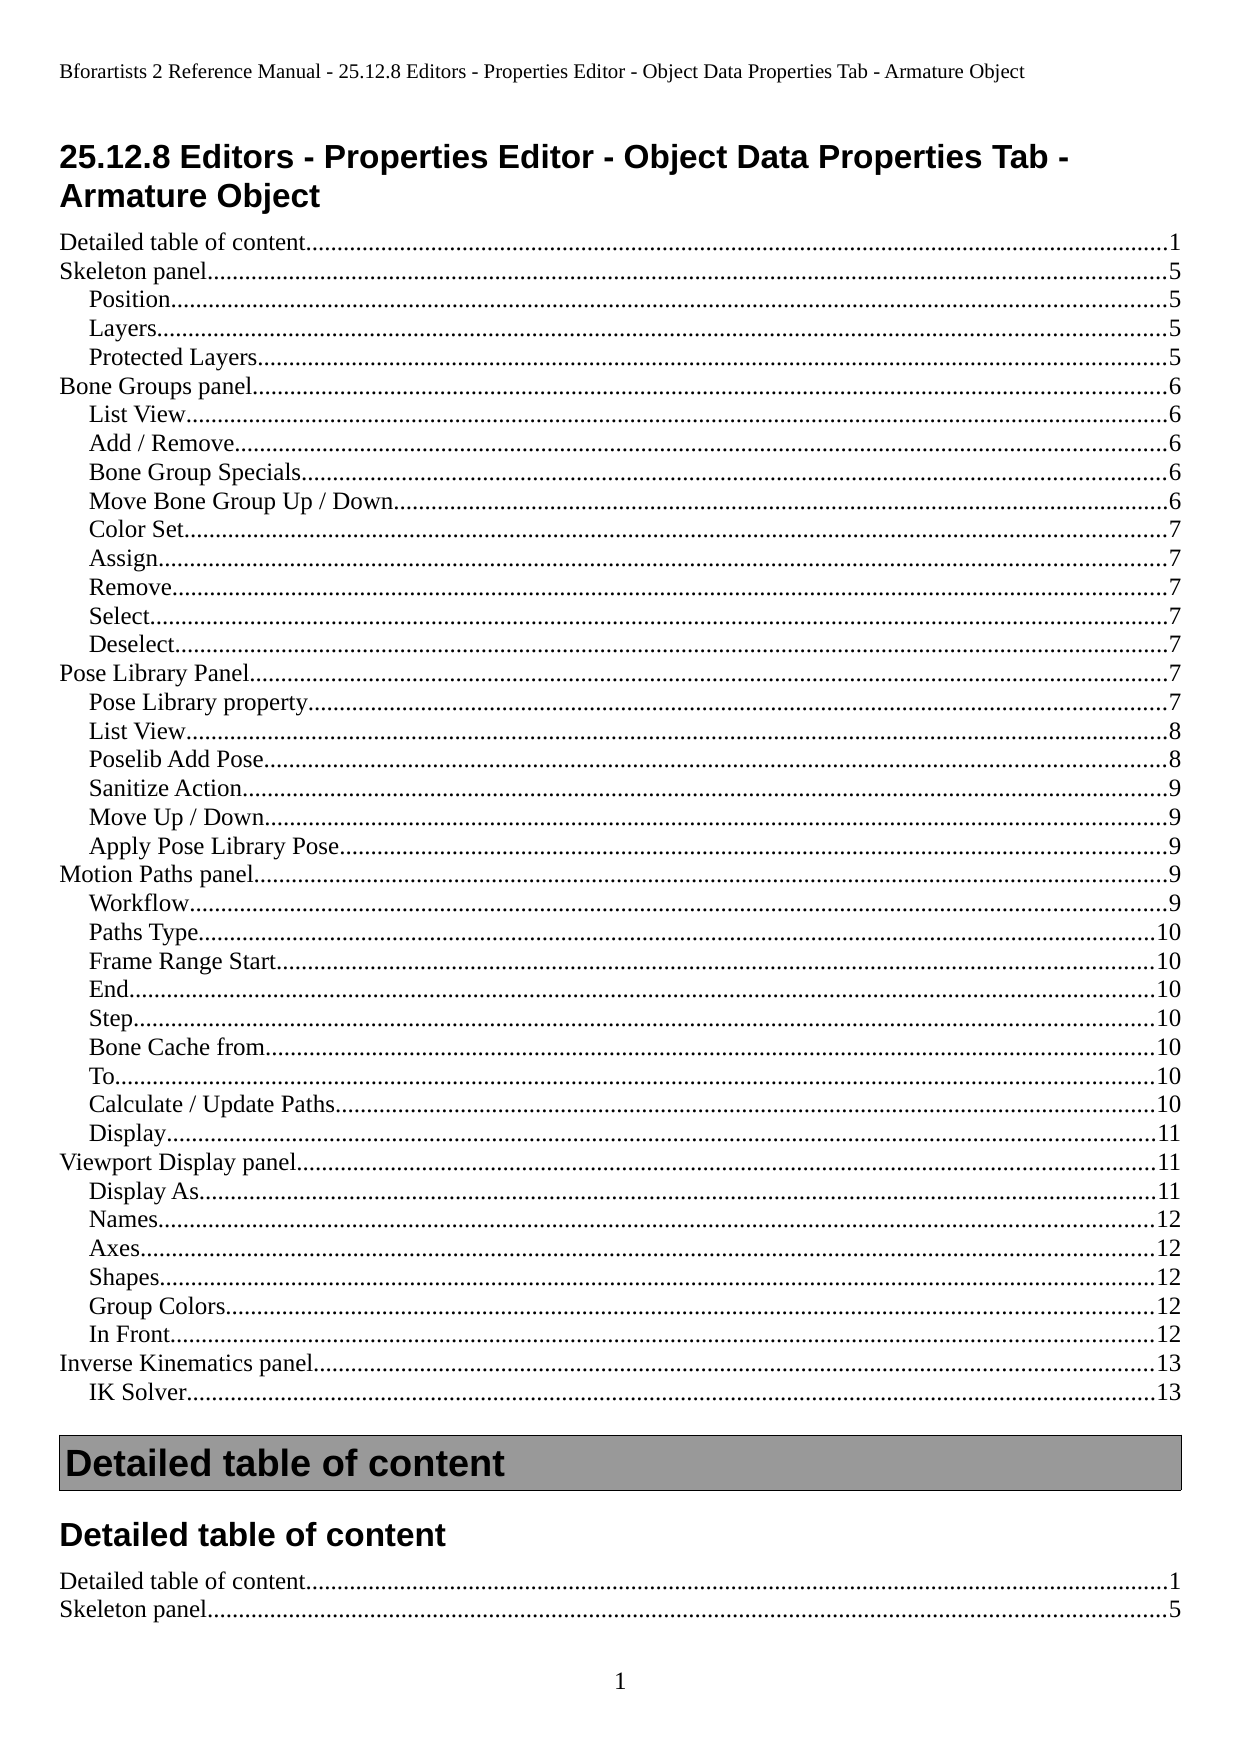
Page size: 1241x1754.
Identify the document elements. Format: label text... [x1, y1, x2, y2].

text Deselect 7 [88, 629, 1181, 658]
table_header Detailed table of content [60, 1436, 1181, 1490]
subtitle 25.12.8 Editors - Properties Editor - Object Data Properties Tab - Armature Object [59, 138, 1181, 214]
text Inverse Kinematics panel 13 [59, 1348, 1181, 1377]
text Bone Groups panel 6 [59, 371, 1181, 399]
text Skeleton panel 5 [59, 1594, 1181, 1623]
text Shapes 12 [88, 1262, 1181, 1291]
text Calculate / Update Paths 10 [88, 1089, 1181, 1118]
text Bone Group Specials 6 [88, 457, 1181, 486]
text Pose Library property 7 [88, 687, 1181, 716]
text Motion Paths panel 9 [59, 859, 1181, 888]
text In Front 12 [88, 1319, 1181, 1348]
text Step 10 [88, 1003, 1181, 1032]
text Paths Type 10 [88, 917, 1181, 946]
text Select 7 [88, 601, 1181, 629]
text Protected Layers 5 [88, 342, 1181, 371]
text Remove 7 [88, 572, 1181, 601]
text Display 11 [88, 1118, 1181, 1147]
text Sanitize Action 9 [88, 773, 1181, 802]
text End 10 [88, 974, 1181, 1003]
text Poselib Add Pose 8 [88, 744, 1181, 773]
text Detailed table of content 1 [59, 1566, 1181, 1594]
text Apply Pose Library Pose 9 [88, 831, 1181, 859]
subtitle Detailed table of content [59, 1515, 1181, 1553]
text Viewport Display panel 11 [59, 1147, 1181, 1176]
text Workflow 9 [88, 888, 1181, 917]
text IK Solver 13 [88, 1377, 1181, 1406]
text List View 8 [88, 716, 1181, 744]
text Add / Remove 6 [88, 428, 1181, 457]
text Color Set 7 [88, 514, 1181, 543]
text Assign 7 [88, 543, 1181, 572]
text Bone Cache from 10 [88, 1032, 1181, 1061]
text Detailed table of content 1 [59, 227, 1181, 256]
text Skeleton panel 5 [59, 256, 1181, 284]
text To 10 [88, 1061, 1181, 1089]
text Frame Range Start 10 [88, 946, 1181, 974]
text List View 6 [88, 399, 1181, 428]
text Move Bone Group Up / Down 6 [88, 486, 1181, 514]
text Position 5 [88, 284, 1181, 313]
text Layers 5 [88, 313, 1181, 342]
text Display As 11 [88, 1176, 1181, 1204]
text Group Colors 12 [88, 1291, 1181, 1319]
text Move Up / Down 9 [88, 802, 1181, 831]
text Names 12 [88, 1204, 1181, 1233]
text Axes 12 [88, 1233, 1181, 1262]
text Pose Library Panel 7 [59, 658, 1181, 687]
